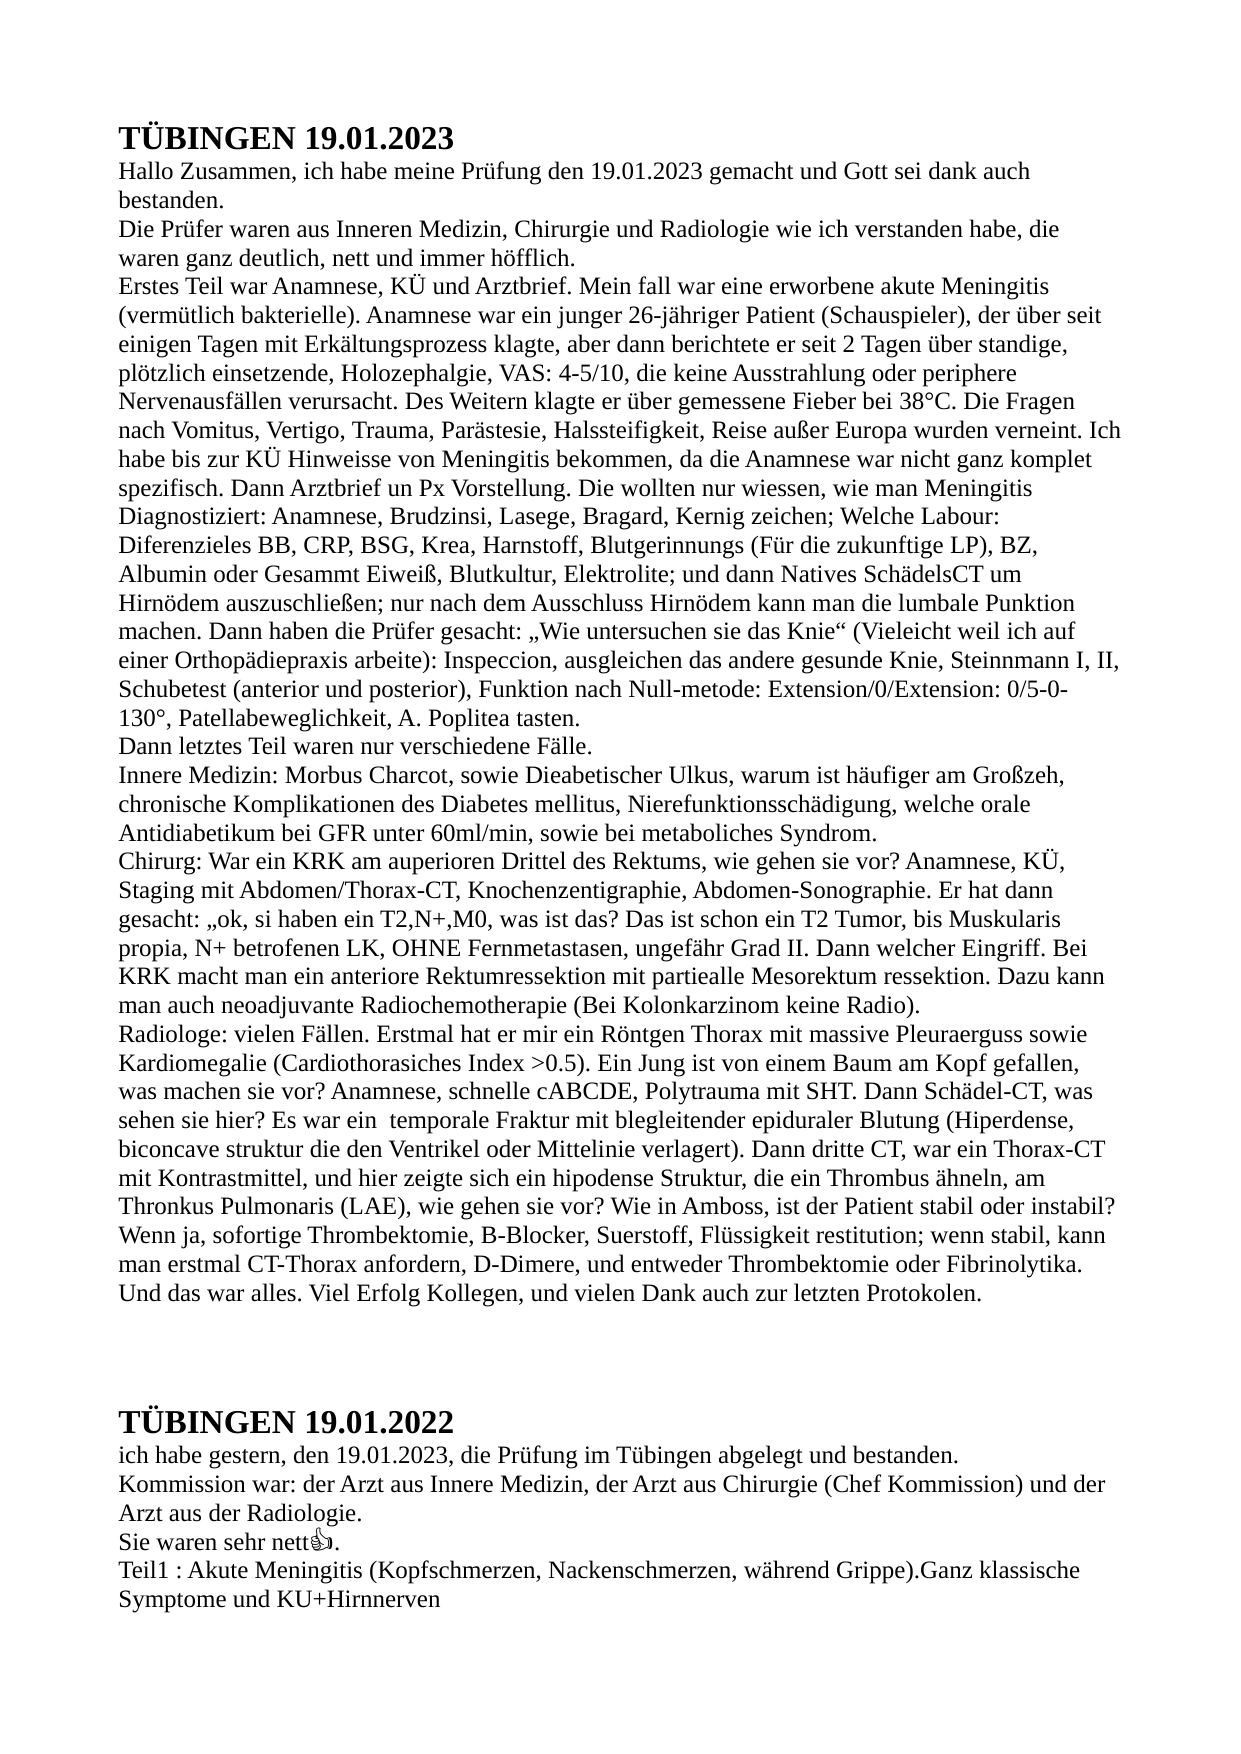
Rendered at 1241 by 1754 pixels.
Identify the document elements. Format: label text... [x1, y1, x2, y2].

text Innere Medizin: Morbus Charcot, sowie Dieabetischer Ulkus, warum ist häufiger am Großzeh, chronische Komplikationen des Diabetes mellitus, Nierefunktionsschädigung, welche orale Antidiabetikum bei GFR unter 60ml/min, sowie bei metaboliches Syndrom. [118, 760, 1122, 846]
text ich habe gestern, den 19.01.2023, die Prüfung im Tübingen abgelegt und bestanden. [118, 1441, 1122, 1469]
text Hallo Zusammen, ich habe meine Prüfung den 19.01.2023 gemacht und Gott sei dank auch bestanden. [118, 156, 1122, 214]
text TÜBINGEN 19.01.2022 [118, 1402, 1122, 1441]
text Sie waren sehr nett👍. [118, 1527, 1122, 1556]
text Chirurg: War ein KRK am auperioren Drittel des Rektums, wie gehen sie vor? Anamnese, KÜ, Staging mit Abdomen/Thorax-CT, Knochenzentigraphie, Abdomen-Sonographie. Er hat dann gesacht: „ok, si haben ein T2,N+,M0, was ist das? Das ist schon ein T2 Tumor, bis Muskularis propia, N+ betrofenen LK, OHNE Fernmetastasen, ungefähr Grad II. Dann welcher Eingriff. Bei KRK macht man ein anteriore Rektumressektion mit partiealle Mesorektum ressektion. Dazu kann man auch neoadjuvante Radiochemotherapie (Bei Kolonkarzinom keine Radio). [118, 846, 1122, 1019]
text Radiologe: vielen Fällen. Erstmal hat er mir ein Röntgen Thorax mit massive Pleuraerguss sowie Kardiomegalie (Cardiothorasiches Index ˃0.5). Ein Jung ist von einem Baum am Kopf gefallen, was machen sie vor? Anamnese, schnelle cABCDE, Polytrauma mit SHT. Dann Schädel-CT, was sehen sie hier? Es war ein temporale Fraktur mit blegleitender epiduraler Blutung (Hiperdense, biconcave struktur die den Ventrikel oder Mittelinie verlagert). Dann dritte CT, war ein Thorax-CT mit Kontrastmittel, und hier zeigte sich ein hipodense Struktur, die ein Thrombus ähneln, am Thronkus Pulmonaris (LAE), wie gehen sie vor? Wie in Amboss, ist der Patient stabil oder instabil? Wenn ja, sofortige Thrombektomie, B-Blocker, Suerstoff, Flüssigkeit restitution; wenn stabil, kann man erstmal CT-Thorax anfordern, D-Dimere, und entweder Thrombektomie oder Fibrinolytika. [118, 1019, 1122, 1278]
text Die Prüfer waren aus Inneren Medizin, Chirurgie und Radiologie wie ich verstanden habe, die waren ganz deutlich, nett und immer höfflich. [118, 214, 1122, 271]
text Dann letztes Teil waren nur verschiedene Fälle. [118, 731, 1122, 760]
text Kommission war: der Arzt aus Innere Medizin, der Arzt aus Chirurgie (Chef Kommission) und der Arzt aus der Radiologie. [118, 1469, 1122, 1527]
text Erstes Teil war Anamnese, KÜ und Arztbrief. Mein fall war eine erworbene akute Meningitis (vermütlich bakterielle). Anamnese war ein junger 26-jähriger Patient (Schauspieler), der über seit einigen Tagen mit Erkältungsprozess klagte, aber dann berichtete er seit 2 Tagen über standige, plötzlich einsetzende, Holozephalgie, VAS: 4-5/10, die keine Ausstrahlung oder periphere Nervenausfällen verursacht. Des Weitern klagte er über gemessene Fieber bei 38°C. Die Fragen nach Vomitus, Vertigo, Trauma, Parästesie, Halssteifigkeit, Reise außer Europa wurden verneint. Ich habe bis zur KÜ Hinweisse von Meningitis bekommen, da die Anamnese war nicht ganz komplet spezifisch. Dann Arztbrief un Px Vorstellung. Die wollten nur wiessen, wie man Meningitis Diagnostiziert: Anamnese, Brudzinsi, Lasege, Bragard, Kernig zeichen; Welche Labour: Diferenzieles BB, CRP, BSG, Krea, Harnstoff, Blutgerinnungs (Für die zukunftige LP), BZ, Albumin oder Gesammt Eiweiß, Blutkultur, Elektrolite; und dann Natives SchädelsCT um Hirnödem auszuschließen; nur nach dem Ausschluss Hirnödem kann man die lumbale Punktion machen. Dann haben die Prüfer gesacht: „Wie untersuchen sie das Knie“ (Vieleicht weil ich auf einer Orthopädiepraxis arbeite): Inspeccion, ausgleichen das andere gesunde Knie, Steinnmann I, II, Schubetest (anterior und posterior), Funktion nach Null-metode: Extension/0/Extension: 0/5-0-130°, Patellabeweglichkeit, A. Poplitea tasten. [118, 271, 1122, 731]
text TÜBINGEN 19.01.2023 [118, 118, 1122, 156]
text Teil1 : Akute Meningitis (Kopfschmerzen, Nackenschmerzen, während Grippe).Ganz klassische Symptome und KU+Hirnnerven [118, 1556, 1122, 1613]
text Und das war alles. Viel Erfolg Kollegen, und vielen Dank auch zur letzten Protokolen. [118, 1278, 1122, 1306]
